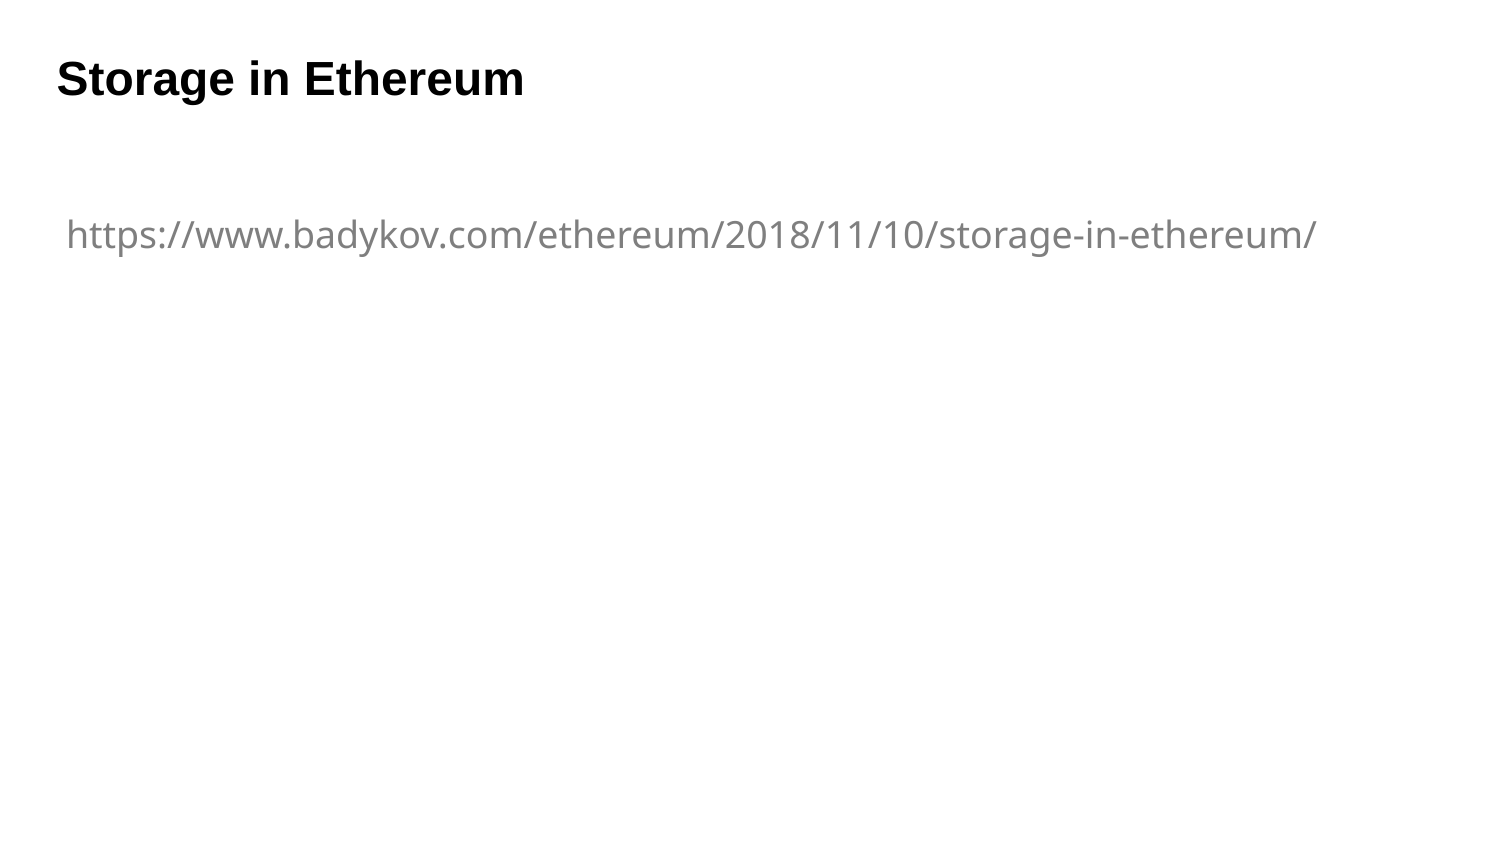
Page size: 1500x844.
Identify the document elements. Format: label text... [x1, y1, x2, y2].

list https://www.badykov.com/ethereum/2018/11/10/storage-in-ethereum/ [51, 189, 1449, 750]
title Storage in Ethereum [41, 23, 1440, 92]
